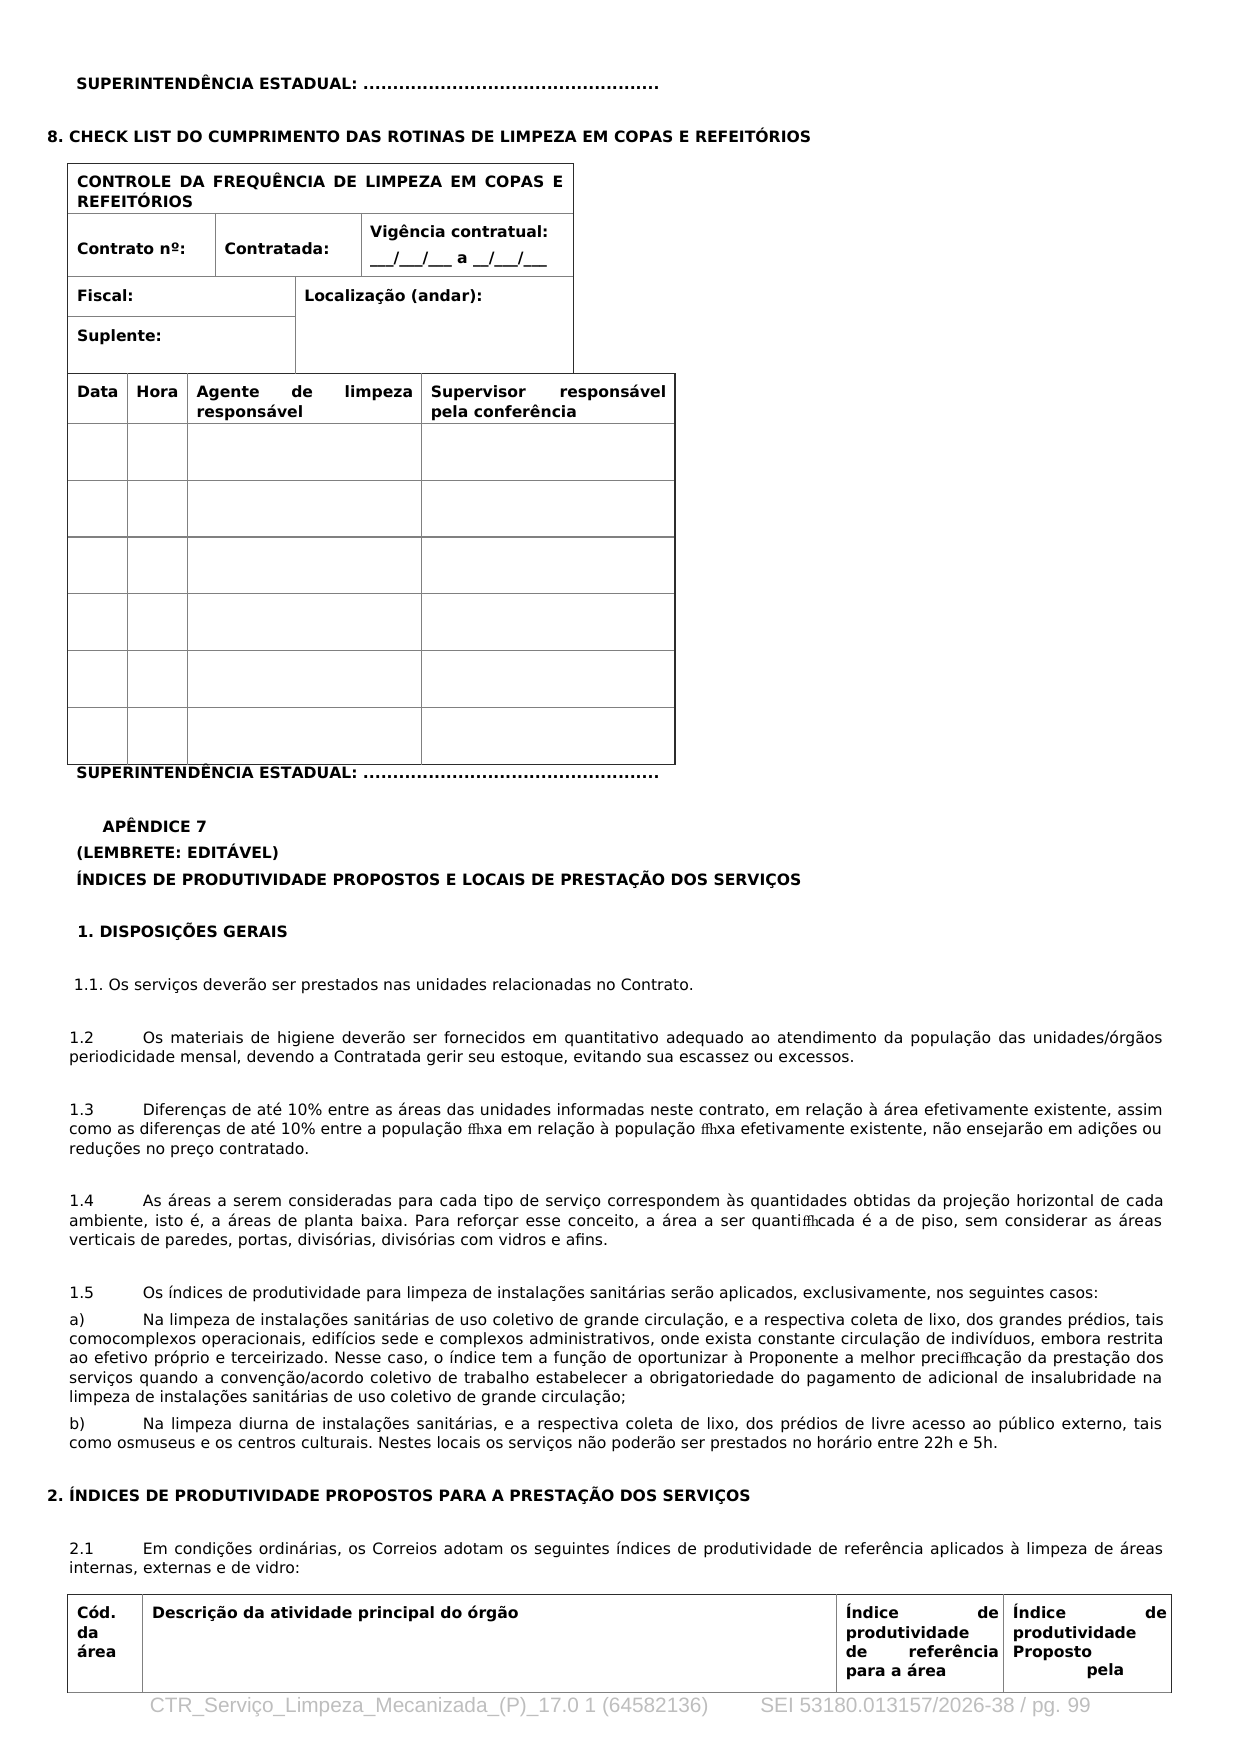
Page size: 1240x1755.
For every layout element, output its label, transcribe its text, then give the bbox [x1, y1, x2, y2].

table_cell [128, 708, 187, 763]
list Na limpeza diurna de instalações sanitárias, e a respectiva coleta de lixo, dos prédios de livre acesso ao público externo, tais como osmuseus e os centros culturais. Nestes locais os serviços não poderão ser prestados no horário entre 22h e 5h. [69, 1415, 1165, 1452]
text 1.1. Os serviços deverão ser prestados nas unidades relacionadas no Contrato. [74, 976, 1165, 994]
table_cell [188, 538, 421, 593]
table_cell Contratada: [216, 214, 361, 276]
list CHECK LIST DO CUMPRIMENTO DAS ROTINAS DE LIMPEZA EM COPAS E REFEITÓRIOS [47, 128, 1177, 146]
table_header Cód. da área [68, 1595, 142, 1692]
list Os índices de produtividade para limpeza de instalações sanitárias serão aplicados, exclusivamente, nos seguintes casos: [69, 1284, 1165, 1302]
table_cell [574, 316, 675, 373]
table_cell [422, 424, 674, 479]
table_cell [188, 424, 421, 479]
table_cell Supervisor responsável pela conferência [422, 374, 674, 423]
text (LEMBRETE: EDITÁVEL) [76, 844, 1177, 862]
text SUPERINTENDÊNCIA ESTADUAL: .................................................. [76, 764, 1177, 783]
table_cell Contrato nº: [68, 214, 215, 276]
list Diferenças de até 10% entre as áreas das unidades informadas neste contrato, em relação à área efetivamente existente, assim como as diferenças de até 10% entre a população xa em relação à população xa efetivamente existente, não ensejarão em adições ou reduções no preço contratado. [69, 1101, 1165, 1158]
table_cell [128, 538, 187, 593]
table_cell [422, 651, 674, 707]
table_cell Fiscal: [68, 277, 295, 316]
table_cell [128, 651, 187, 707]
table_cell [68, 424, 127, 479]
table_cell [128, 424, 187, 479]
table_header Índice de produtividade de referência para a área [837, 1595, 1003, 1692]
text SUPERINTENDÊNCIA ESTADUAL: .................................................. [76, 75, 1177, 93]
table_cell [422, 481, 674, 536]
table_header Índice de produtividade Proposto pela [1004, 1595, 1171, 1692]
table_cell [68, 481, 127, 536]
table_cell [574, 213, 675, 276]
table_cell [574, 276, 675, 316]
table_cell [188, 594, 421, 650]
table_cell [68, 538, 127, 593]
table_header [574, 163, 675, 213]
list As áreas a serem consideradas para cada tipo de serviço correspondem às quantidades obtidas da projeção horizontal de cada ambiente, isto é, a áreas de planta baixa. Para reforçar esse conceito, a área a ser quanticada é a de piso, sem considerar as áreas verticais de paredes, portas, divisórias, divisórias com vidros e afins. [69, 1192, 1165, 1249]
table_cell Vigência contratual: ___/___/___ a __/___/___ [362, 214, 573, 276]
table_cell Data [68, 374, 127, 423]
list Na limpeza de instalações sanitárias de uso coletivo de grande circulação, e a respectiva coleta de lixo, dos grandes prédios, tais comocomplexos operacionais, edifícios sede e complexos administrativos, onde exista constante circulação de indivíduos, embora restrita ao efetivo próprio e terceirizado. Nesse caso, o índice tem a função de oportunizar à Proponente a melhor precicação da prestação dos serviços quando a convenção/acordo coletivo de trabalho estabelecer a obrigatoriedade do pagamento de adicional de insalubridade na limpeza de instalações sanitárias de uso coletivo de grande circulação; [69, 1310, 1165, 1407]
list Em condições ordinárias, os Correios adotam os seguintes índices de produtividade de referência aplicados à limpeza de áreas internas, externas e de vidro: [69, 1540, 1165, 1578]
list Os materiais de higiene deverão ser fornecidos em quantitativo adequado ao atendimento da população das unidades/órgãos periodicidade mensal, devendo a Contratada gerir seu estoque, evitando sua escassez ou excessos. [69, 1029, 1165, 1066]
table_cell [422, 594, 674, 650]
table_cell [188, 708, 421, 763]
table_cell [422, 708, 674, 763]
table_cell [128, 594, 187, 650]
table_cell [68, 594, 127, 650]
table_cell Suplente: [68, 317, 295, 373]
table_cell [68, 651, 127, 707]
table_cell [188, 651, 421, 707]
table_cell [128, 481, 187, 536]
table_cell [68, 708, 127, 763]
table_cell Hora [128, 374, 187, 423]
table_cell Agente de limpeza responsável [188, 374, 421, 423]
table_cell Localização (andar): [296, 277, 573, 373]
text APÊNDICE 7 [102, 818, 1177, 836]
table_header CONTROLE DA FREQUÊNCIA DE LIMPEZA EM COPAS E REFEITÓRIOS [68, 164, 573, 213]
table_cell [188, 481, 421, 536]
list ÍNDICES DE PRODUTIVIDADE PROPOSTOS PARA A PRESTAÇÃO DOS SERVIÇOS [47, 1487, 1177, 1505]
table_cell [422, 538, 674, 593]
table_header Descrição da atividade principal do órgão [143, 1595, 836, 1692]
text ÍNDICES DE PRODUTIVIDADE PROPOSTOS E LOCAIS DE PRESTAÇÃO DOS SERVIÇOS 1. DISPOSIÇÕES GERAIS [76, 871, 817, 942]
